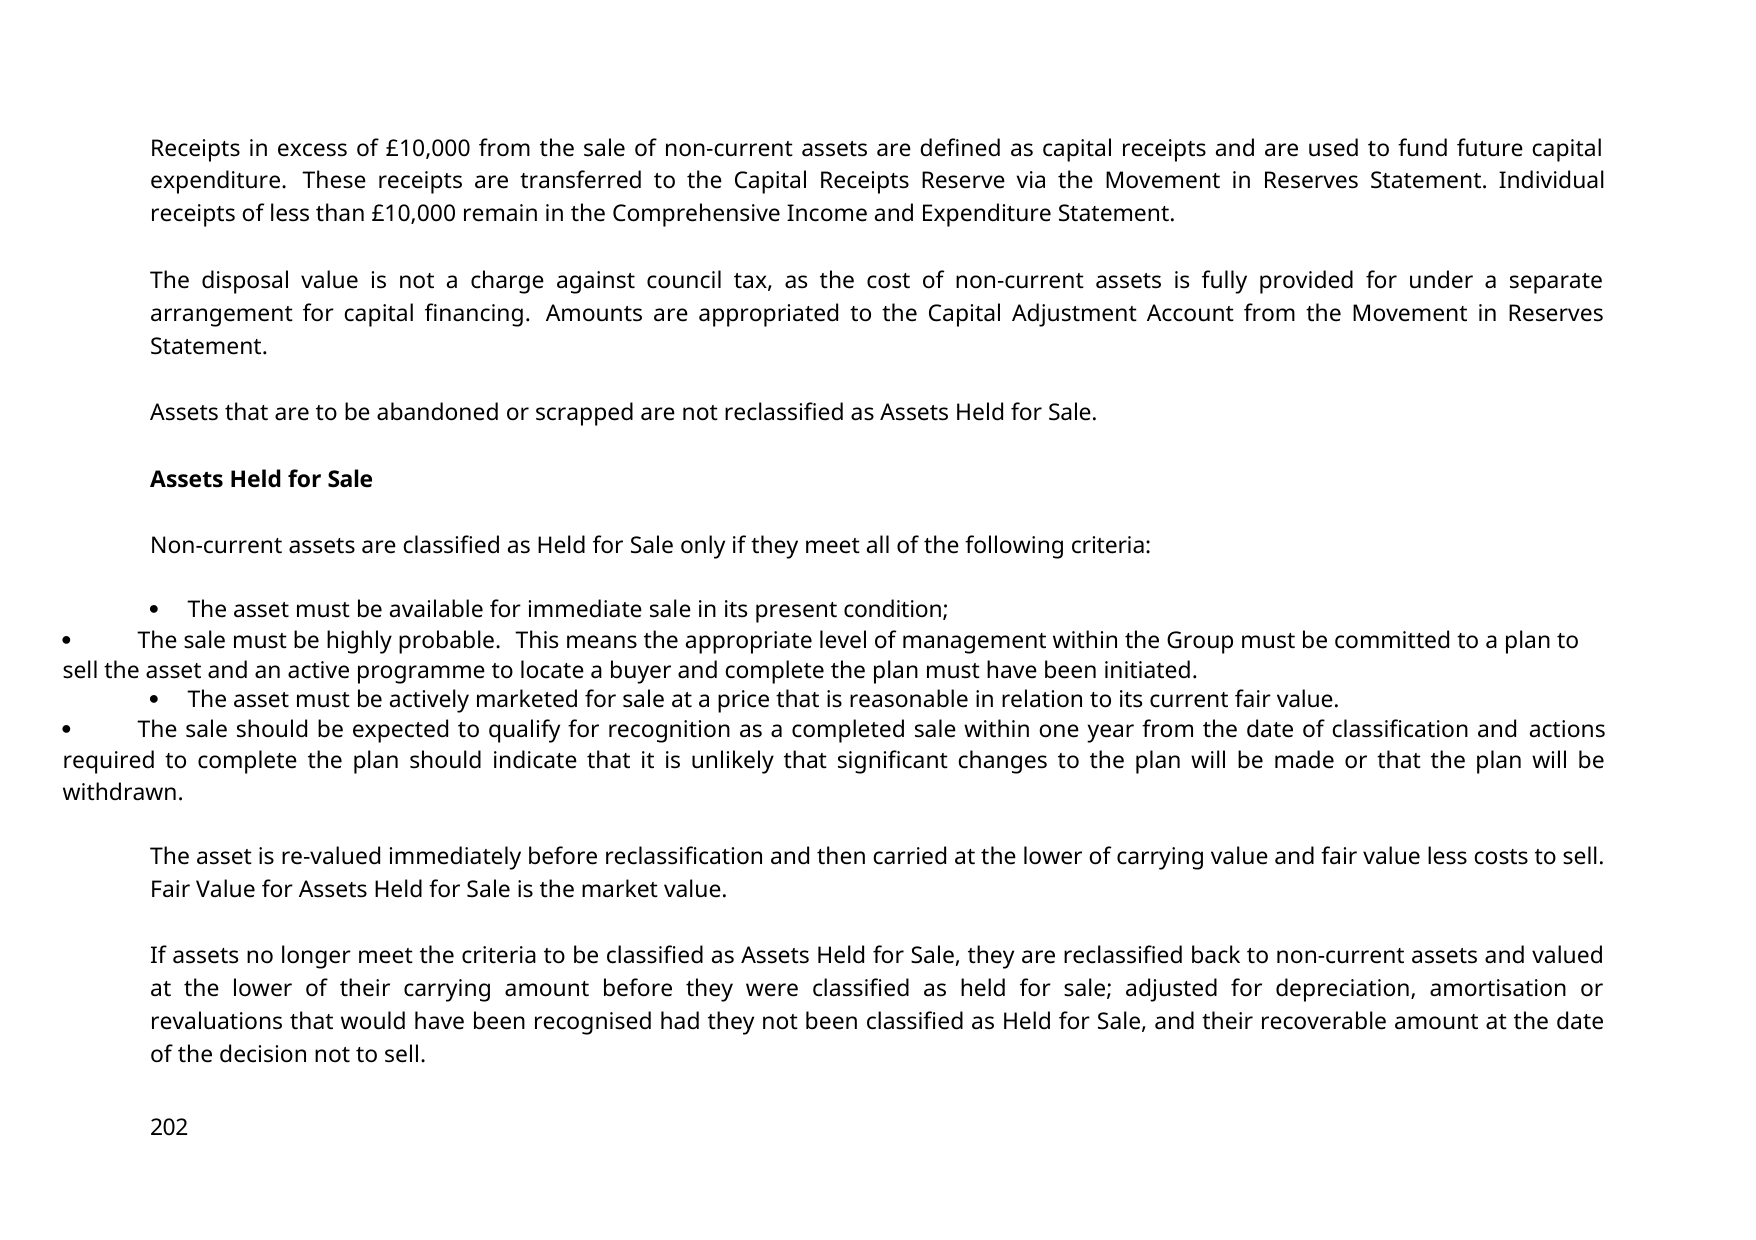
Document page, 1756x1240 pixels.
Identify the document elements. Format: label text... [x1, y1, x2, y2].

list The sale must be highly probable. This means the appropriate level of management within the Group must be committed to a plan to sell the asset and an active programme to locate a buyer and complete the plan must have been initiated. [62, 624, 1606, 685]
list The asset must be available for immediate sale in its present condition; [150, 595, 1722, 623]
text Assets that are to be abandoned or scrapped are not reclassified as Assets Held for Sale. [150, 396, 1722, 427]
text Receipts in excess of £10,000 from the sale of non-current assets are defined as capital receipts and are used to fund future capital expenditure. These receipts are transferred to the Capital Receipts Reserve via the Movement in Reserves Statement. Individual receipts of less than £10,000 remain in the Comprehensive Income and Expenditure Statement. [150, 131, 1606, 228]
text Non-current assets are classified as Held for Sale only if they meet all of the following criteria: [150, 529, 1722, 561]
subtitle Assets Held for Sale [150, 463, 1722, 494]
list The sale should be expected to qualify for recognition as a completed sale within one year from the date of classification and actions required to complete the plan should indicate that it is unlikely that significant changes to the plan will be made or that the plan will be withdrawn. [62, 713, 1606, 807]
text The asset is re-valued immediately before reclassification and then carried at the lower of carrying value and fair value less costs to sell. Fair Value for Assets Held for Sale is the market value. [150, 840, 1605, 904]
text If assets no longer meet the criteria to be classified as Assets Held for Sale, they are reclassified back to non-current assets and valued at the lower of their carrying amount before they were classified as held for sale; adjusted for depreciation, amortisation or revaluations that would have been recognised had they not been classified as Held for Sale, and their recoverable amount at the date of the decision not to sell. [150, 939, 1606, 1070]
text The disposal value is not a charge against council tax, as the cost of non-current assets is fully provided for under a separate arrangement for capital financing. Amounts are appropriated to the Capital Adjustment Account from the Movement in Reserves Statement. [150, 263, 1606, 361]
list The asset must be actively marketed for sale at a price that is reasonable in relation to its current fair value. [150, 685, 1722, 713]
